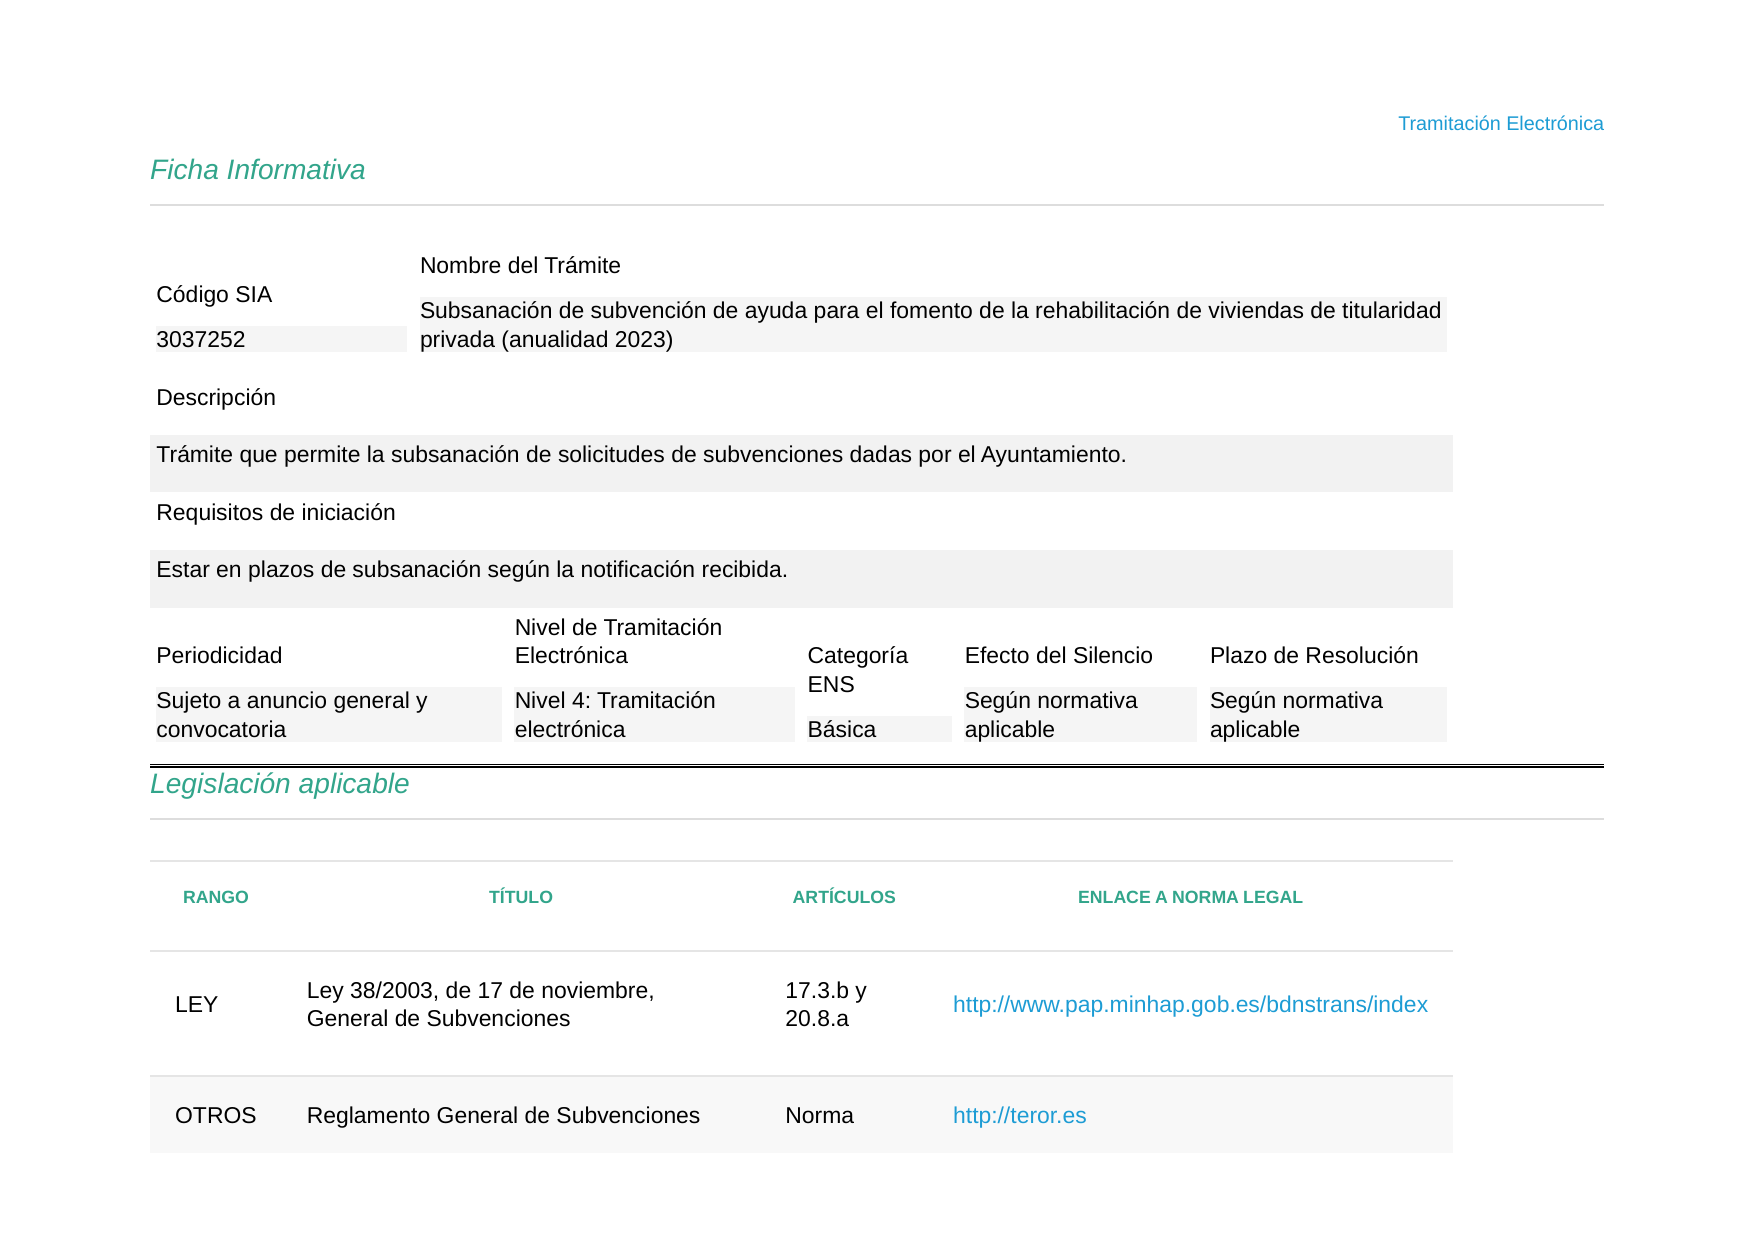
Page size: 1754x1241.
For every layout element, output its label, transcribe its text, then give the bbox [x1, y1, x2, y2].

table_cell http://teror.es [928, 1077, 1453, 1153]
table_cell Trámite que permite la subsanación de solicitudes de subvenciones dadas por el Ayuntamiento. [150, 435, 1453, 492]
table_cell Estar en plazos de subsanación según la notificación recibida. [150, 550, 1453, 608]
table_header Nombre del Trámite Subsanación de subvención de ayuda para el fomento de la rehabilitación de viviendas de titularidad privada (anualidad 2023) [414, 246, 1453, 377]
table_cell 17.3.b y 20.8.a [760, 952, 928, 1075]
table_header Nivel de Tramitación Electrónica Nivel 4: Tramitación electrónica [508, 608, 801, 764]
table_header ARTÍCULOS [760, 862, 928, 950]
table_cell Reglamento General de Subvenciones [282, 1077, 760, 1153]
table_cell http://www.pap.minhap.gob.es/bdnstrans/index [928, 952, 1453, 1075]
table_header RANGO [150, 862, 282, 950]
text Tramitación Electrónica [150, 112, 1604, 135]
table_cell LEY [150, 952, 282, 1075]
table_header ENLACE A NORMA LEGAL [928, 862, 1453, 950]
table_header Plazo de Resolución Según normativa aplicable [1204, 608, 1453, 764]
table_header TÍTULO [282, 862, 760, 950]
table_header Código SIA 3037252 [150, 246, 413, 377]
table_cell Ley 38/2003, de 17 de noviembre, General de Subvenciones [282, 952, 760, 1075]
table_header Categoría ENS Básica [801, 608, 958, 764]
subtitle Legislación aplicable [150, 768, 1604, 818]
subtitle Ficha Informativa [150, 153, 1604, 204]
table_cell Requisitos de iniciación [150, 493, 1453, 550]
table_cell Descripción [150, 377, 1453, 435]
table_cell Norma [760, 1077, 928, 1153]
table_cell OTROS [150, 1077, 282, 1153]
table_header Periodicidad Sujeto a anuncio general y convocatoria [150, 608, 508, 764]
table_header Efecto del Silencio Según normativa aplicable [958, 608, 1203, 764]
